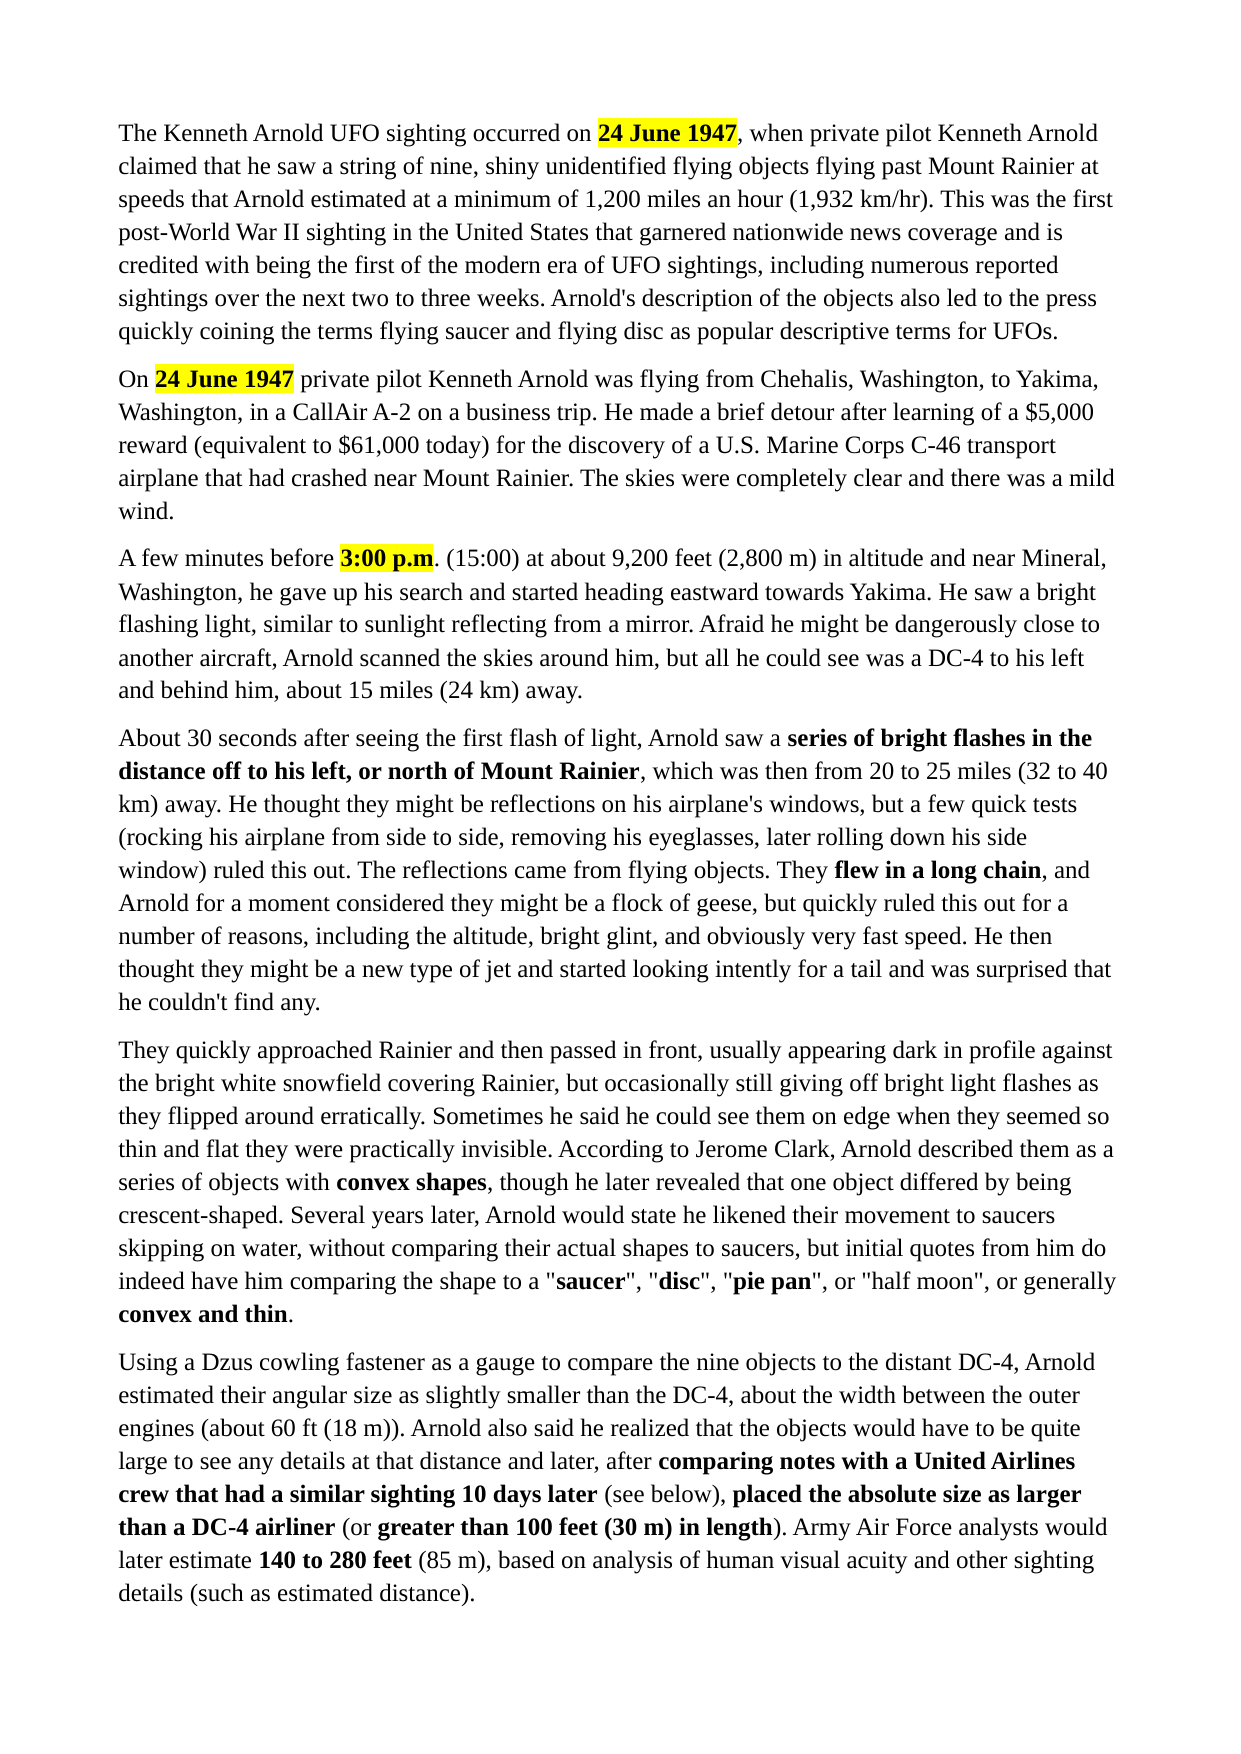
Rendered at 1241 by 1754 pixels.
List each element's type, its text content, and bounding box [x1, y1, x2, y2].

text A few minutes before 3:00 p.m. (15:00) at about 9,200 feet (2,800 m) in altitude and near Mineral, Washington, he gave up his search and started heading eastward towards Yakima. He saw a bright flashing light, similar to sunlight reflecting from a mirror. Afraid he might be dangerously close to another aircraft, Arnold scanned the skies around him, but all he could see was a DC-4 to his left and behind him, about 15 miles (24 km) away. [118, 543, 1122, 704]
text About 30 seconds after seeing the first flash of light, Arnold saw a series of bright flashes in the distance off to his left, or north of Mount Rainier, which was then from 20 to 25 miles (32 to 40 km) away. He thought they might be reflections on his airplane's windows, but a few quick tests (rocking his airplane from side to side, removing his eyeglasses, later rolling down his side window) ruled this out. The reflections came from flying objects. They flew in a long chain, and Arnold for a moment considered they might be a flock of geese, but quickly ruled this out for a number of reasons, including the altitude, bright glint, and obviously very fast speed. He then thought they might be a new type of jet and started looking intently for a tail and was surprised that he couldn't find any. [118, 723, 1122, 1016]
text They quickly approached Rainier and then passed in front, usually appearing dark in profile against the bright white snowfield covering Rainier, but occasionally still giving off bright light flashes as they flipped around erratically. Sometimes he said he could see them on edge when they seemed so thin and flat they were practically invisible. According to Jerome Clark, Arnold described them as a series of objects with convex shapes, though he later revealed that one object differed by being crescent-shaped. Several years later, Arnold would state he likened their movement to saucers skipping on water, without comparing their actual shapes to saucers, but initial quotes from him do indeed have him comparing the shape to a "saucer", "disc", "pie pan", or "half moon", or generally convex and thin. [118, 1035, 1122, 1328]
text The Kenneth Arnold UFO sighting occurred on 24 June 1947, when private pilot Kenneth Arnold claimed that he saw a string of nine, shiny unidentified flying objects flying past Mount Rainier at speeds that Arnold estimated at a minimum of 1,200 miles an hour (1,932 km/hr). This was the first post-World War II sighting in the United States that garnered nationwide news coverage and is credited with being the first of the modern era of UFO sightings, including numerous reported sightings over the next two to three weeks. Arnold's description of the objects also led to the press quickly coining the terms flying saucer and flying disc as popular descriptive terms for UFOs. [118, 118, 1122, 345]
text On 24 June 1947 private pilot Kenneth Arnold was flying from Chehalis, Washington, to Yakima, Washington, in a CallAir A-2 on a business trip. He made a brief detour after learning of a $5,000 reward (equivalent to $61,000 today) for the discovery of a U.S. Marine Corps C-46 transport airplane that had crashed near Mount Rainier. The skies were completely clear and there was a mild wind. [118, 364, 1122, 525]
text Using a Dzus cowling fastener as a gauge to compare the nine objects to the distant DC-4, Arnold estimated their angular size as slightly smaller than the DC-4, about the width between the outer engines (about 60 ft (18 m)). Arnold also said he realized that the objects would have to be quite large to see any details at that distance and later, after comparing notes with a United Airlines crew that had a similar sighting 10 days later (see below), placed the absolute size as larger than a DC-4 airliner (or greater than 100 feet (30 m) in length). Army Air Force analysts would later estimate 140 to 280 feet (85 m), based on analysis of human visual acuity and other sighting details (such as estimated distance). [118, 1347, 1122, 1607]
